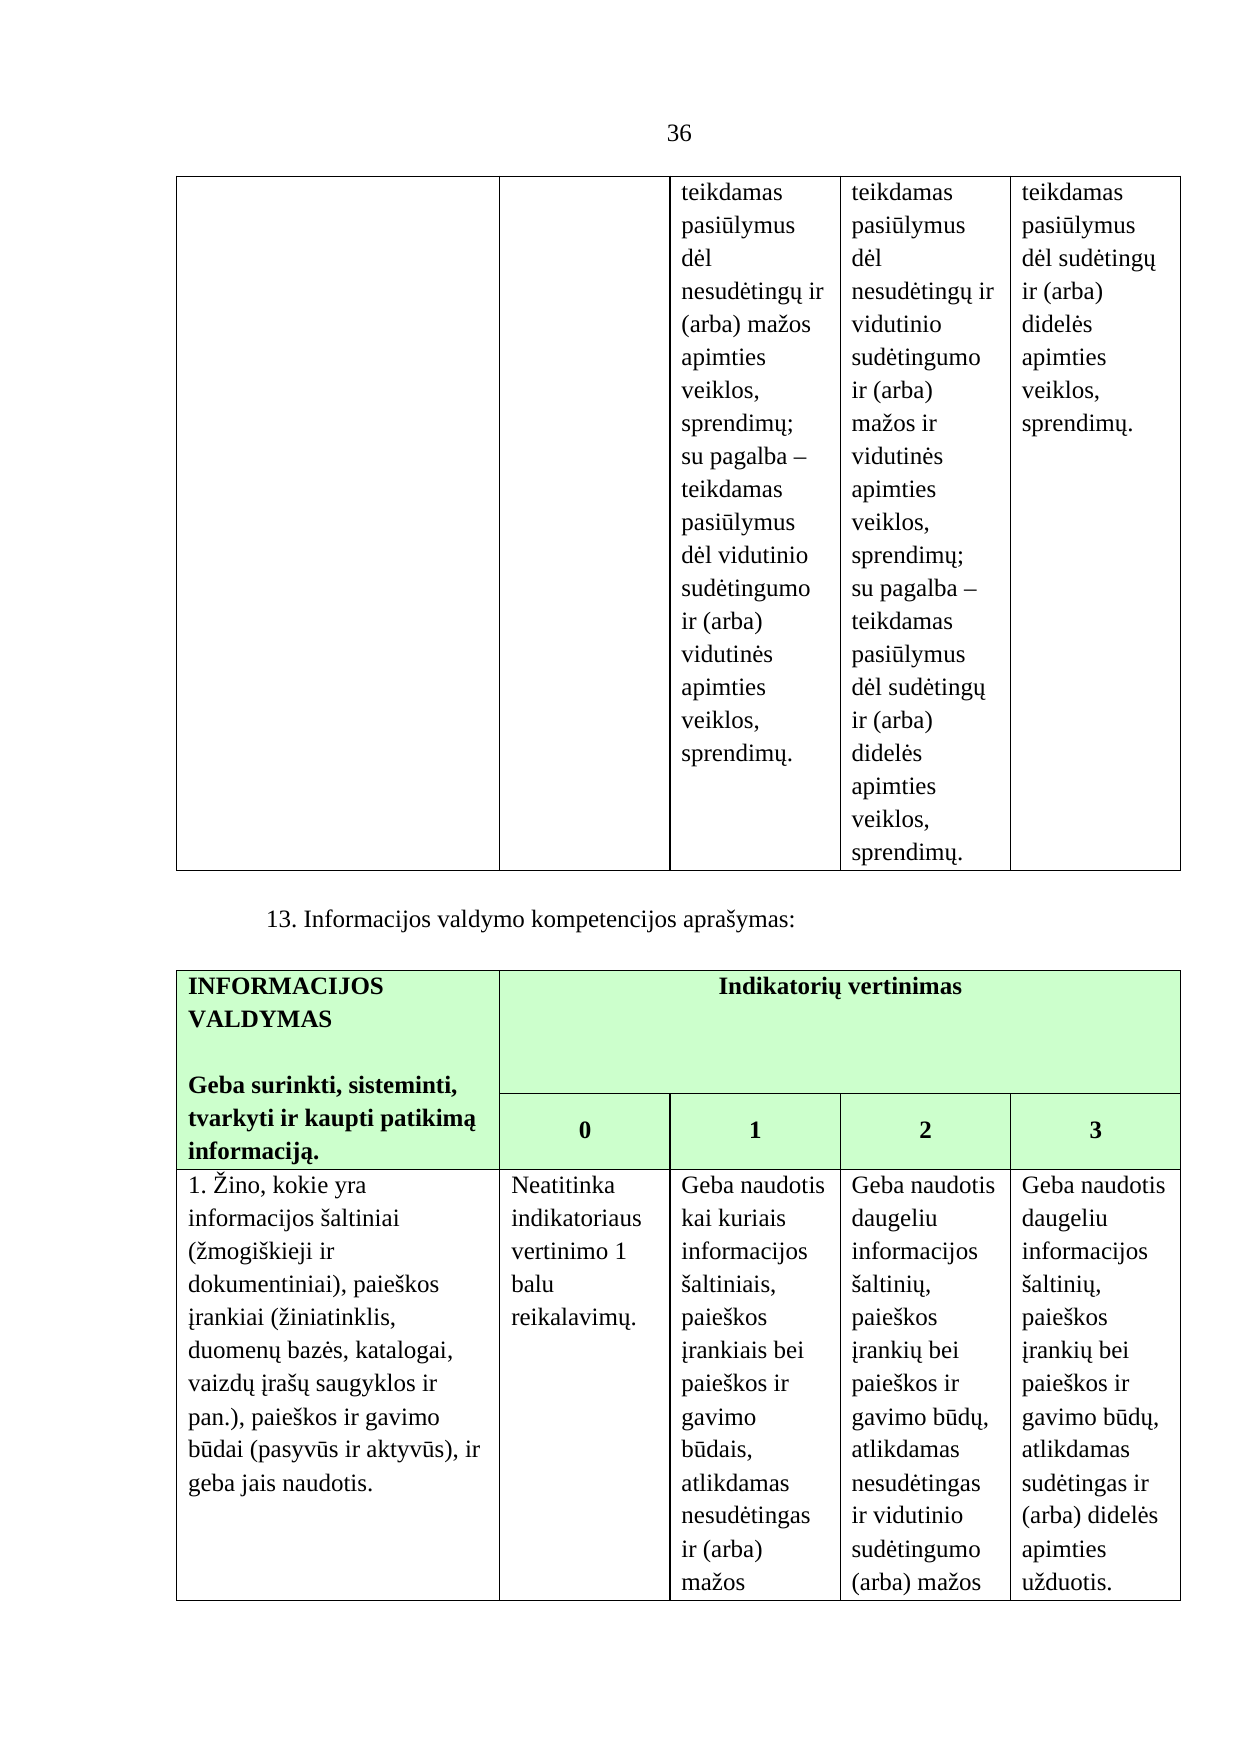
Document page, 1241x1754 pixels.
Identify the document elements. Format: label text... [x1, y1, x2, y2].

table_cell [500, 177, 669, 870]
table_cell 3 [1011, 1094, 1180, 1169]
table_cell teikdamas pasiūlymus dėl nesudėtingų ir vidutinio sudėtingumo ir (arba) mažos ir vidutinės apimties veiklos, sprendimų; su pagalba – teikdamas pasiūlymus dėl sudėtingų ir (arba) didelės apimties veiklos, sprendimų. [841, 177, 1010, 870]
table_cell Geba naudotis daugeliu informacijos šaltinių, paieškos įrankių bei paieškos ir gavimo būdų, atlikdamas sudėtingas ir (arba) didelės apimties užduotis. [1011, 1170, 1180, 1600]
table_cell 2 [841, 1094, 1010, 1169]
table_cell teikdamas pasiūlymus dėl sudėtingų ir (arba) didelės apimties veiklos, sprendimų. [1011, 177, 1180, 870]
table_header Indikatorių vertinimas [500, 971, 1180, 1093]
table_cell teikdamas pasiūlymus dėl nesudėtingų ir (arba) mažos apimties veiklos, sprendimų; su pagalba – teikdamas pasiūlymus dėl vidutinio sudėtingumo ir (arba) vidutinės apimties veiklos, sprendimų. [671, 177, 840, 870]
table_header INFORMACIJOS VALDYMAS Geba surinkti, sisteminti, tvarkyti ir kaupti patikimą informaciją. [177, 971, 499, 1169]
table_cell Geba naudotis daugeliu informacijos šaltinių, paieškos įrankių bei paieškos ir gavimo būdų, atlikdamas nesudėtingas ir vidutinio sudėtingumo (arba) mažos [841, 1170, 1010, 1600]
table_cell 0 [500, 1094, 669, 1169]
table_cell Geba naudotis kai kuriais informacijos šaltiniais, paieškos įrankiais bei paieškos ir gavimo būdais, atlikdamas nesudėtingas ir (arba) mažos [671, 1170, 840, 1600]
table_cell 1. Žino, kokie yra informacijos šaltiniai (žmogiškieji ir dokumentiniai), paieškos įrankiai (žiniatinklis, duomenų bazės, katalogai, vaizdų įrašų saugyklos ir pan.), paieškos ir gavimo būdai (pasyvūs ir aktyvūs), ir geba jais naudotis. [177, 1170, 499, 1600]
table_cell Neatitinka indikatoriaus vertinimo 1 balu reikalavimų. [500, 1170, 669, 1600]
table_cell 1 [671, 1094, 840, 1169]
text 13. Informacijos valdymo kompetencijos aprašymas: [177, 904, 1181, 933]
table_cell [177, 177, 499, 870]
